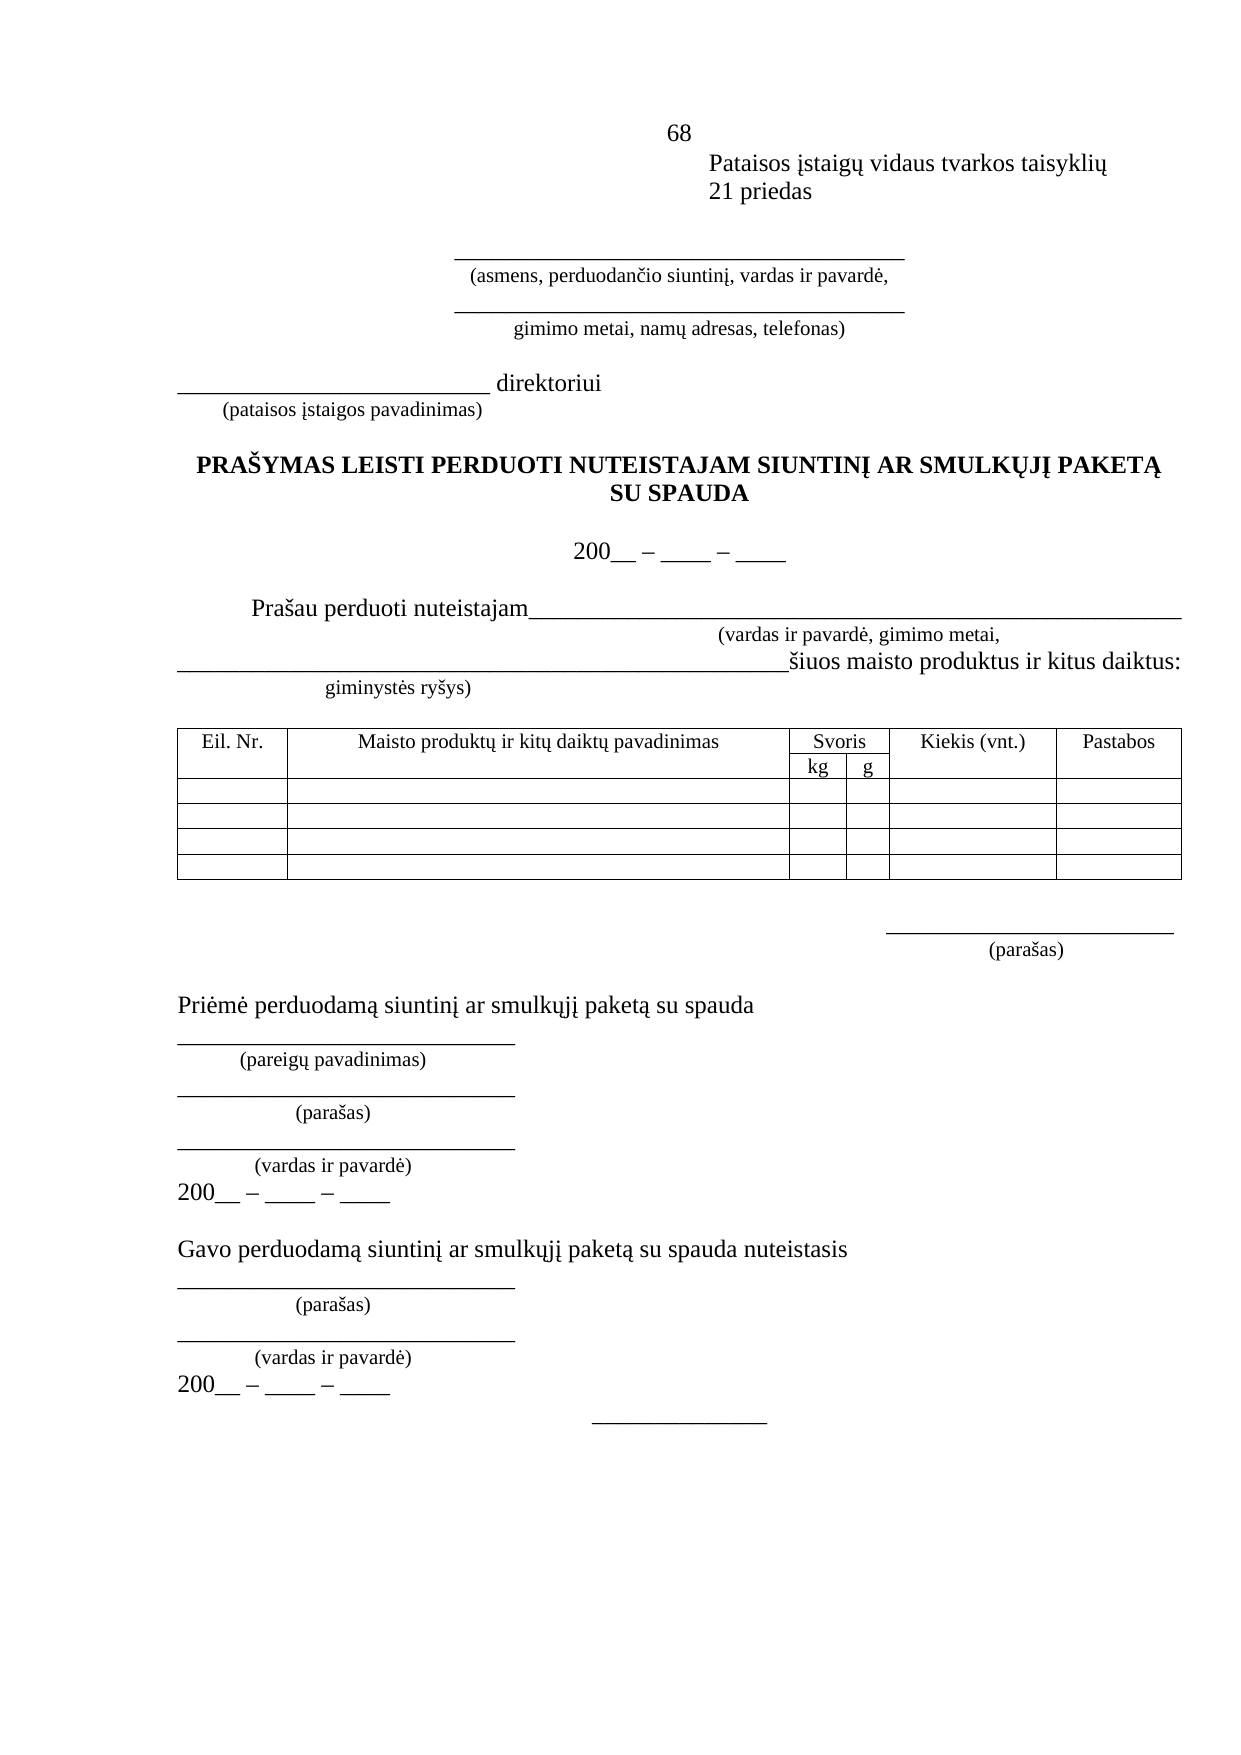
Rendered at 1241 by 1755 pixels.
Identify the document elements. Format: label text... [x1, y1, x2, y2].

table_cell [847, 855, 889, 878]
table_header Kiekis (vnt.) [890, 729, 1056, 778]
text 200__ – ____ – ____ [177, 1177, 1181, 1206]
table_cell [790, 779, 846, 803]
text ___________________________ [177, 1263, 1181, 1292]
table_cell [890, 829, 1056, 853]
table_cell [790, 804, 846, 828]
table_cell [890, 804, 1056, 828]
text ____________________________________ [177, 287, 1181, 315]
text _______________________ [177, 908, 1181, 937]
table_cell g [847, 754, 889, 778]
table_cell [178, 829, 287, 853]
table_cell [288, 829, 789, 853]
table_cell [890, 779, 1056, 803]
table_cell [1057, 779, 1181, 803]
table_cell [847, 829, 889, 853]
text PRAŠYMAS LEISTI PERDUOTI NUTEISTAJAM SIUNTINĮ AR SMULKŲJĮ PAKETĄ SU SPAUDA [177, 450, 1181, 507]
table_cell [1057, 855, 1181, 878]
table_header Svoris [790, 729, 889, 753]
table_header Maisto produktų ir kitų daiktų pavadinimas [288, 729, 789, 778]
table_cell [847, 804, 889, 828]
text ___________________________ [177, 1316, 1181, 1345]
table_cell [847, 779, 889, 803]
table_cell [288, 779, 789, 803]
text giminystės ryšys) [177, 675, 1181, 699]
table_cell [178, 779, 287, 803]
text ___________________________ [177, 1071, 1181, 1100]
text Gavo perduodamą siuntinį ar smulkųjį paketą su spauda nuteistasis [177, 1234, 1181, 1263]
text (pareigų pavadinimas) [177, 1047, 1181, 1071]
text ______________ [177, 1398, 1181, 1426]
table_cell [890, 855, 1056, 878]
table_cell [178, 855, 287, 878]
text 200__ – ____ – ____ [177, 1369, 1181, 1398]
table_cell [1057, 829, 1181, 853]
text (vardas ir pavardė, gimimo metai, [177, 622, 1181, 646]
text Priėmė perduodamą siuntinį ar smulkųjį paketą su spauda [177, 990, 1181, 1019]
table_cell [288, 855, 789, 878]
text ____________________________________ [177, 234, 1181, 263]
text Prašau perduoti nuteistajam [177, 593, 1181, 622]
table_cell [178, 804, 287, 828]
text gimimo metai, namų adresas, telefonas) [177, 315, 1181, 339]
text (vardas ir pavardė) [177, 1153, 1181, 1177]
table_cell [790, 829, 846, 853]
text (parašas) [177, 937, 1181, 961]
text (asmens, perduodančio siuntinį, vardas ir pavardė, [177, 263, 1181, 287]
text (vardas ir pavardė) [177, 1345, 1181, 1369]
table_cell [288, 804, 789, 828]
table_cell [790, 855, 846, 878]
text ___________________________ [177, 1124, 1181, 1153]
text 21 priedas [177, 176, 1181, 205]
text ___________________________ [177, 1019, 1181, 1047]
table_cell [1057, 804, 1181, 828]
text 200__ – ____ – ____ [177, 536, 1181, 565]
text šiuos maisto produktus ir kitus daiktus: [177, 646, 1181, 675]
table_cell kg [790, 754, 846, 778]
table_header Pastabos [1057, 729, 1181, 778]
text (pataisos įstaigos pavadinimas) [177, 397, 1181, 421]
text _________________________ direktoriui [177, 368, 1181, 397]
text (parašas) [177, 1292, 1181, 1316]
table_header Eil. Nr. [178, 729, 287, 778]
text (parašas) [177, 1100, 1181, 1124]
text Pataisos įstaigų vidaus tvarkos taisyklių [709, 148, 1181, 176]
